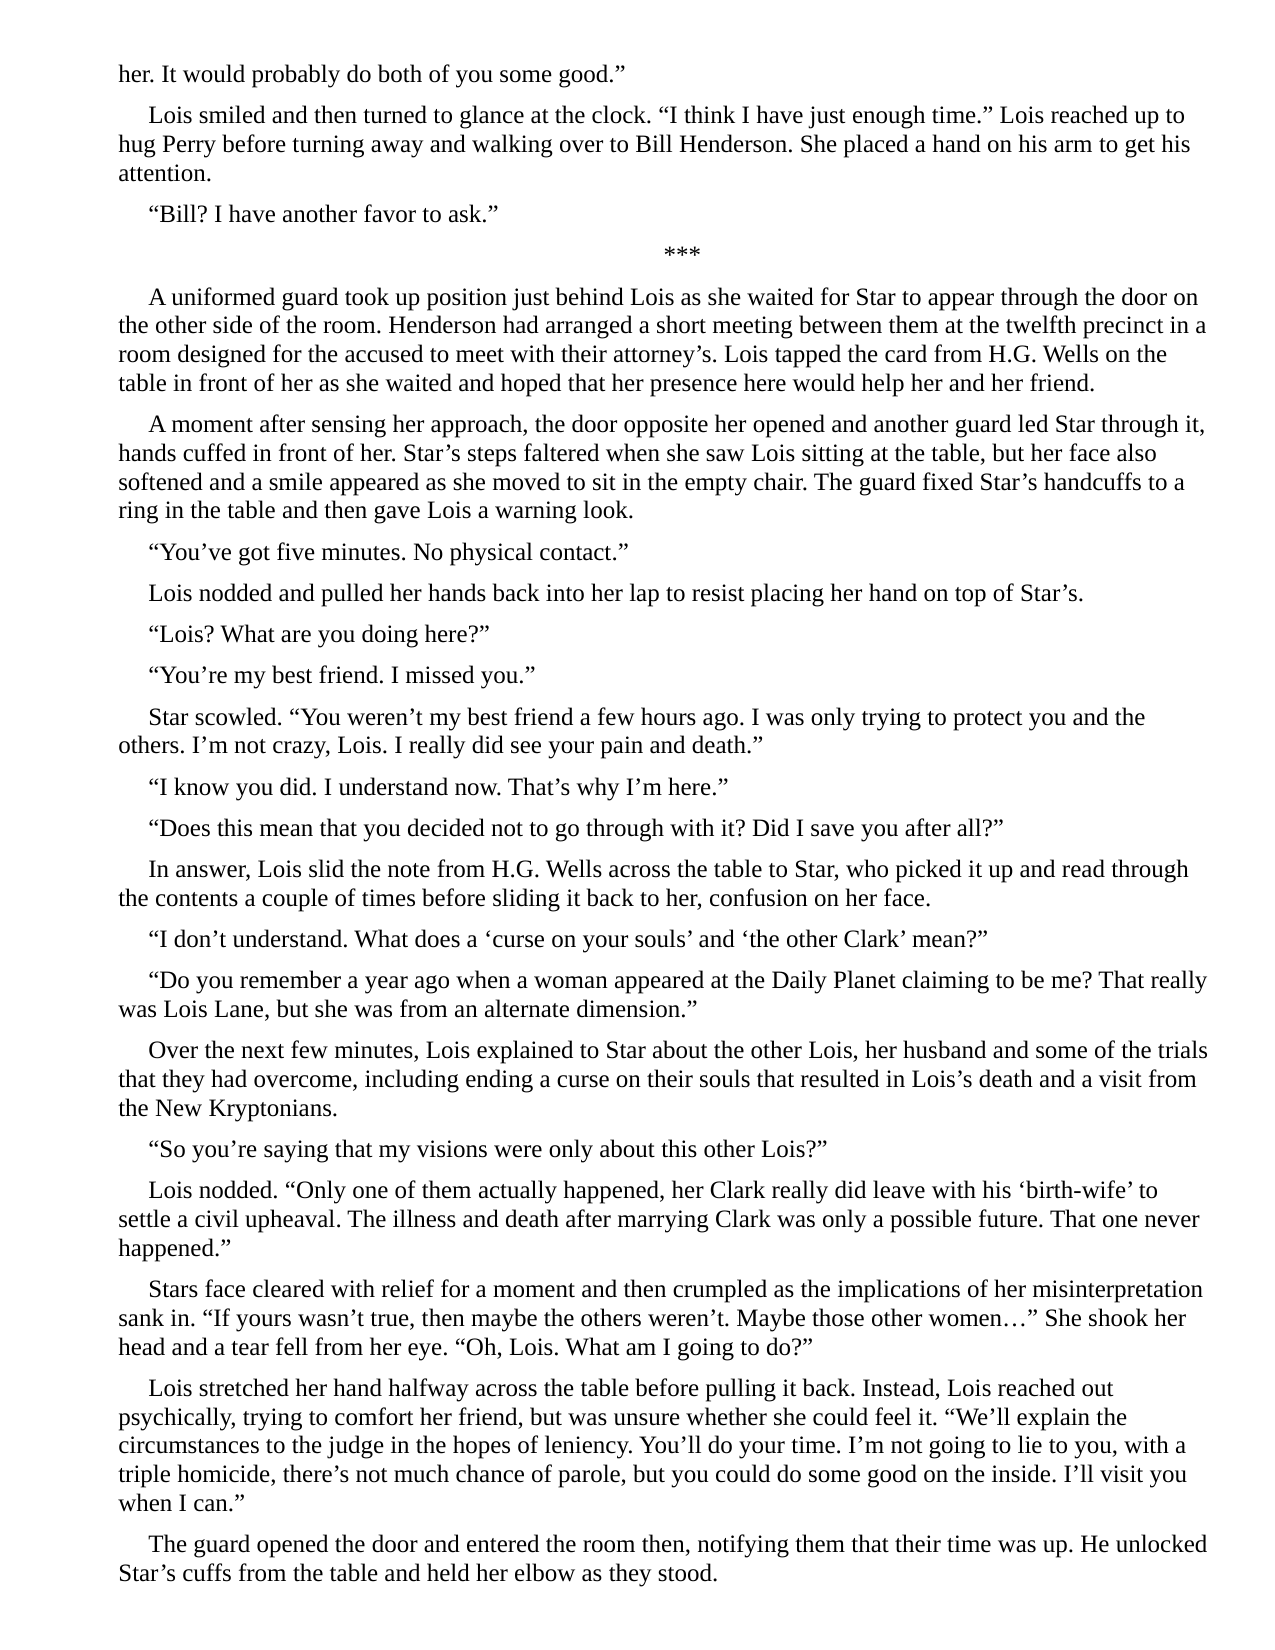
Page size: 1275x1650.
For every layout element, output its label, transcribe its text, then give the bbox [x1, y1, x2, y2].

text A moment after sensing her approach, the door opposite her opened and another guard led Star through it, hands cuffed in front of her. Star’s steps faltered when she saw Lois sitting at the table, but her face also softened and a smile appeared as she moved to sit in the empty chair. The guard fixed Star’s handcuffs to a ring in the table and then gave Lois a warning look. [118, 409, 1216, 524]
text Lois nodded and pulled her hands back into her lap to resist placing her hand on top of Star’s. [118, 578, 1216, 607]
text *** [118, 240, 1216, 269]
text The guard opened the door and entered the room then, notifying them that their time was up. He unlocked Star’s cuffs from the table and held her elbow as they stood. [118, 1529, 1216, 1587]
text “Do you remember a year ago when a woman appeared at the Daily Planet claiming to be me? That really was Lois Lane, but she was from an alternate dimension.” [118, 965, 1216, 1023]
text Over the next few minutes, Lois explained to Star about the other Lois, her husband and some of the trials that they had overcome, including ending a curse on their souls that resulted in Lois’s death and a visit from the New Kryptonians. [118, 1035, 1216, 1122]
text “You’ve got five minutes. No physical contact.” [118, 537, 1216, 565]
text Lois smiled and then turned to glance at the clock. “I think I have just enough time.” Lois reached up to hug Perry before turning away and walking over to Bill Henderson. She placed a hand on his arm to get his attention. [118, 100, 1216, 187]
text her. It would probably do both of you some good.” [118, 59, 1216, 88]
text Stars face cleared with relief for a moment and then crumpled as the implications of her misinterpretation sank in. “If yours wasn’t true, then maybe the others weren’t. Maybe those other women…” She shook her head and a tear fell from her eye. “Oh, Lois. What am I going to do?” [118, 1274, 1216, 1360]
text “I know you did. I understand now. That’s why I’m here.” [118, 772, 1216, 800]
text “Does this mean that you decided not to go through with it? Did I save you after all?” [118, 813, 1216, 842]
text “Bill? I have another favor to ask.” [118, 199, 1216, 228]
text Lois nodded. “Only one of them actually happened, her Clark really did leave with his ‘birth-wife’ to settle a civil upheaval. The illness and death after marrying Clark was only a possible future. That one never happened.” [118, 1175, 1216, 1262]
text “So you’re saying that my visions were only about this other Lois?” [118, 1134, 1216, 1163]
text Star scowled. “You weren’t my best friend a few hours ago. I was only trying to protect you and the others. I’m not crazy, Lois. I really did see your pain and death.” [118, 702, 1216, 759]
text Lois stretched her hand halfway across the table before pulling it back. Instead, Lois reached out psychically, trying to comfort her friend, but was unsure whether she could feel it. “We’ll explain the circumstances to the judge in the hopes of leniency. You’ll do your time. I’m not going to lie to you, with a triple homicide, there’s not much chance of parole, but you could do some good on the inside. I’ll visit you when I can.” [118, 1373, 1216, 1517]
text “I don’t understand. What does a ‘curse on your souls’ and ‘the other Clark’ mean?” [118, 924, 1216, 953]
text “Lois? What are you doing here?” [118, 619, 1216, 648]
text “You’re my best friend. I missed you.” [118, 660, 1216, 689]
text A uniformed guard took up position just behind Lois as she waited for Star to appear through the door on the other side of the room. Henderson had arranged a short meeting between them at the twelfth precinct in a room designed for the accused to meet with their attorney’s. Lois tapped the card from H.G. Wells on the table in front of her as she waited and hoped that her presence here would help her and her friend. [118, 282, 1216, 397]
text In answer, Lois slid the note from H.G. Wells across the table to Star, who picked it up and read through the contents a couple of times before sliding it back to her, confusion on her face. [118, 854, 1216, 912]
